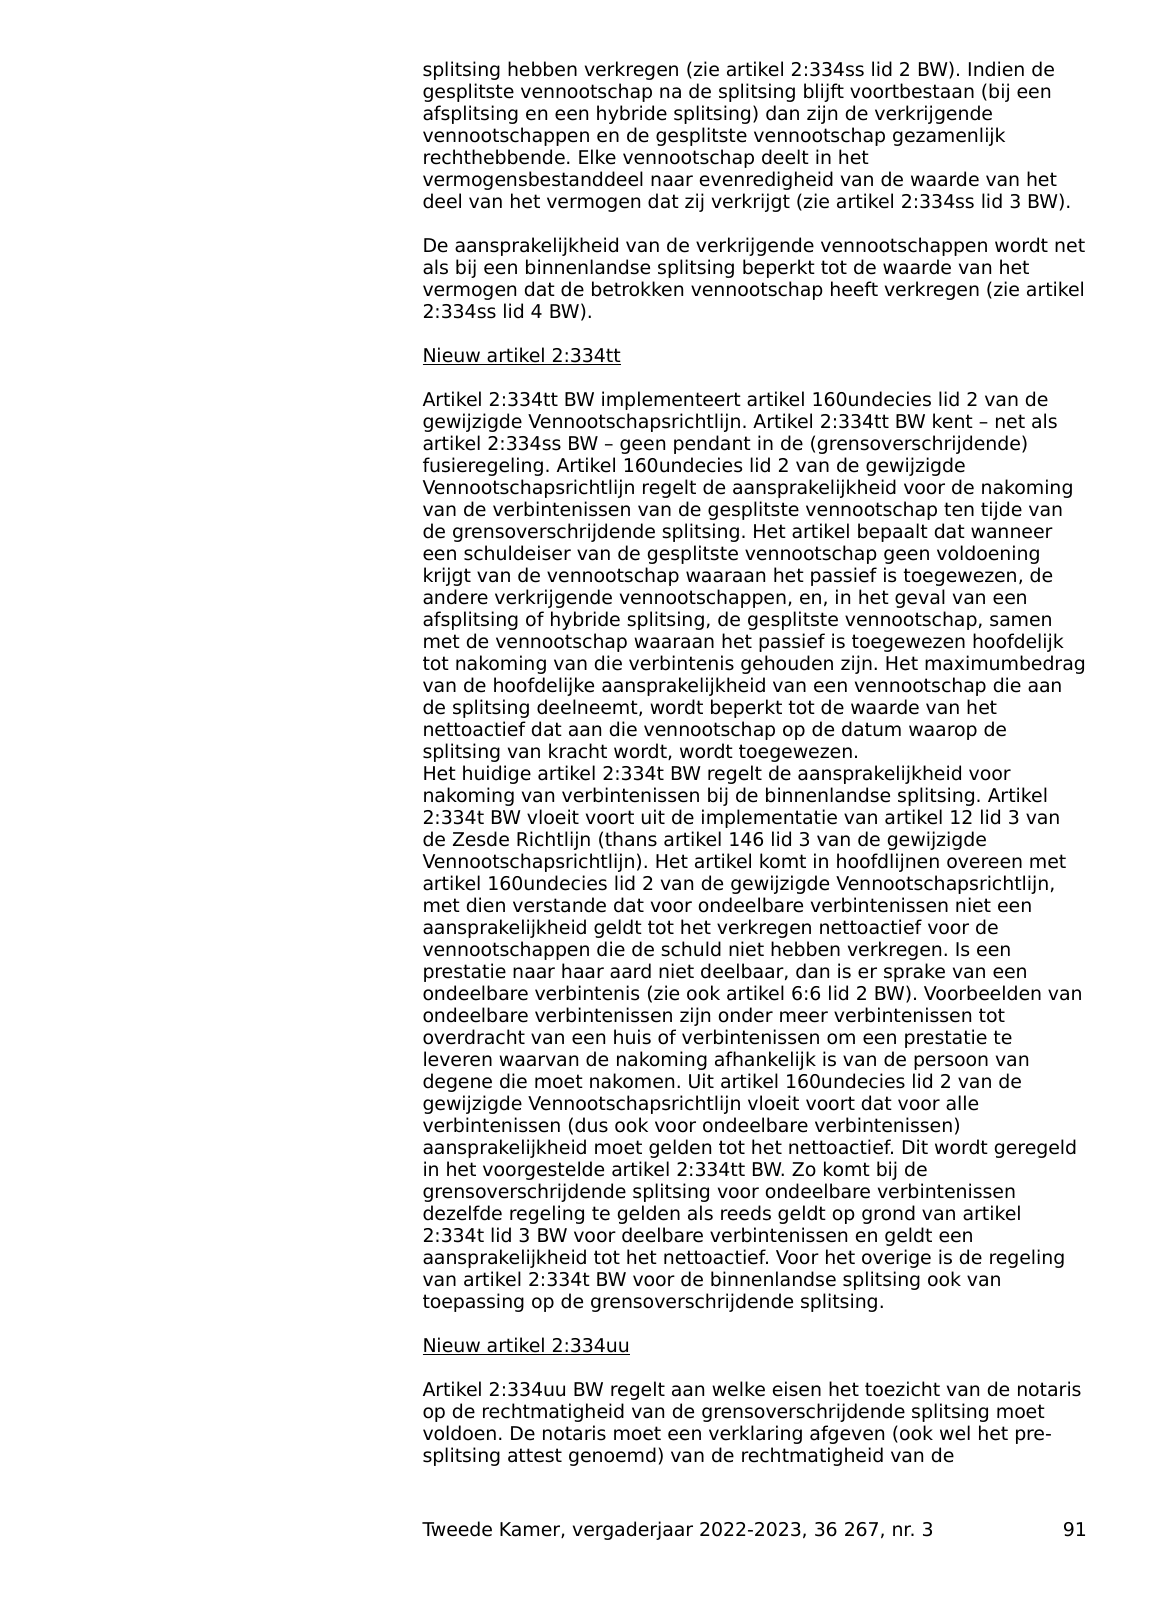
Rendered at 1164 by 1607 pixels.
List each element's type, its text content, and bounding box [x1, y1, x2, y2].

text splitsing hebben verkregen (zie artikel 2:334ss lid 2 BW). Indien de gesplitste vennootschap na de splitsing blijft voortbestaan (bij een afsplitsing en een hybride splitsing) dan zijn de verkrijgende vennootschappen en de gesplitste vennootschap gezamenlijk rechthebbende. Elke vennootschap deelt in het vermogensbestanddeel naar evenredigheid van de waarde van het deel van het vermogen dat zij verkrijgt (zie artikel 2:334ss lid 3 BW). [422, 59, 1087, 213]
text De aansprakelijkheid van de verkrijgende vennootschappen wordt net als bij een binnenlandse splitsing beperkt tot de waarde van het vermogen dat de betrokken vennootschap heeft verkregen (zie artikel 2:334ss lid 4 BW). [422, 235, 1087, 323]
text Artikel 2:334uu BW regelt aan welke eisen het toezicht van de notaris op de rechtmatigheid van de grensoverschrijdende splitsing moet voldoen. De notaris moet een verklaring afgeven (ook wel het pre-splitsing attest genoemd) van de rechtmatigheid van de [422, 1379, 1087, 1467]
text Het huidige artikel 2:334t BW regelt de aansprakelijkheid voor nakoming van verbintenissen bij de binnenlandse splitsing. Artikel 2:334t BW vloeit voort uit de implementatie van artikel 12 lid 3 van de Zesde Richtlijn (thans artikel 146 lid 3 van de gewijzigde Vennootschapsrichtlijn). Het artikel komt in hoofdlijnen overeen met artikel 160undecies lid 2 van de gewijzigde Vennootschapsrichtlijn, met dien verstande dat voor ondeelbare verbintenissen niet een aansprakelijkheid geldt tot het verkregen nettoactief voor de vennootschappen die de schuld niet hebben verkregen. Is een prestatie naar haar aard niet deelbaar, dan is er sprake van een ondeelbare verbintenis (zie ook artikel 6:6 lid 2 BW). Voorbeelden van ondeelbare verbintenissen zijn onder meer verbintenissen tot overdracht van een huis of verbintenissen om een prestatie te leveren waarvan de nakoming afhankelijk is van de persoon van degene die moet nakomen. Uit artikel 160undecies lid 2 van de gewijzigde Vennootschapsrichtlijn vloeit voort dat voor alle verbintenissen (dus ook voor ondeelbare verbintenissen) aansprakelijkheid moet gelden tot het nettoactief. Dit wordt geregeld in het voorgestelde artikel 2:334tt BW. Zo komt bij de grensoverschrijdende splitsing voor ondeelbare verbintenissen dezelfde regeling te gelden als reeds geldt op grond van artikel 2:334t lid 3 BW voor deelbare verbintenissen en geldt een aansprakelijkheid tot het nettoactief. Voor het overige is de regeling van artikel 2:334t BW voor de binnenlandse splitsing ook van toepassing op de grensoverschrijdende splitsing. [422, 763, 1087, 1312]
subtitle Nieuw artikel 2:334uu [422, 1335, 1087, 1357]
subtitle Nieuw artikel 2:334tt [422, 345, 1087, 367]
text Artikel 2:334tt BW implementeert artikel 160undecies lid 2 van de gewijzigde Vennootschapsrichtlijn. Artikel 2:334tt BW kent – net als artikel 2:334ss BW – geen pendant in de (grensoverschrijdende) fusieregeling. Artikel 160undecies lid 2 van de gewijzigde Vennootschapsrichtlijn regelt de aansprakelijkheid voor de nakoming van de verbintenissen van de gesplitste vennootschap ten tijde van de grensoverschrijdende splitsing. Het artikel bepaalt dat wanneer een schuldeiser van de gesplitste vennootschap geen voldoening krijgt van de vennootschap waaraan het passief is toegewezen, de andere verkrijgende vennootschappen, en, in het geval van een afsplitsing of hybride splitsing, de gesplitste vennootschap, samen met de vennootschap waaraan het passief is toegewezen hoofdelijk tot nakoming van die verbintenis gehouden zijn. Het maximumbedrag van de hoofdelijke aansprakelijkheid van een vennootschap die aan de splitsing deelneemt, wordt beperkt tot de waarde van het nettoactief dat aan die vennootschap op de datum waarop de splitsing van kracht wordt, wordt toegewezen. [422, 389, 1087, 763]
